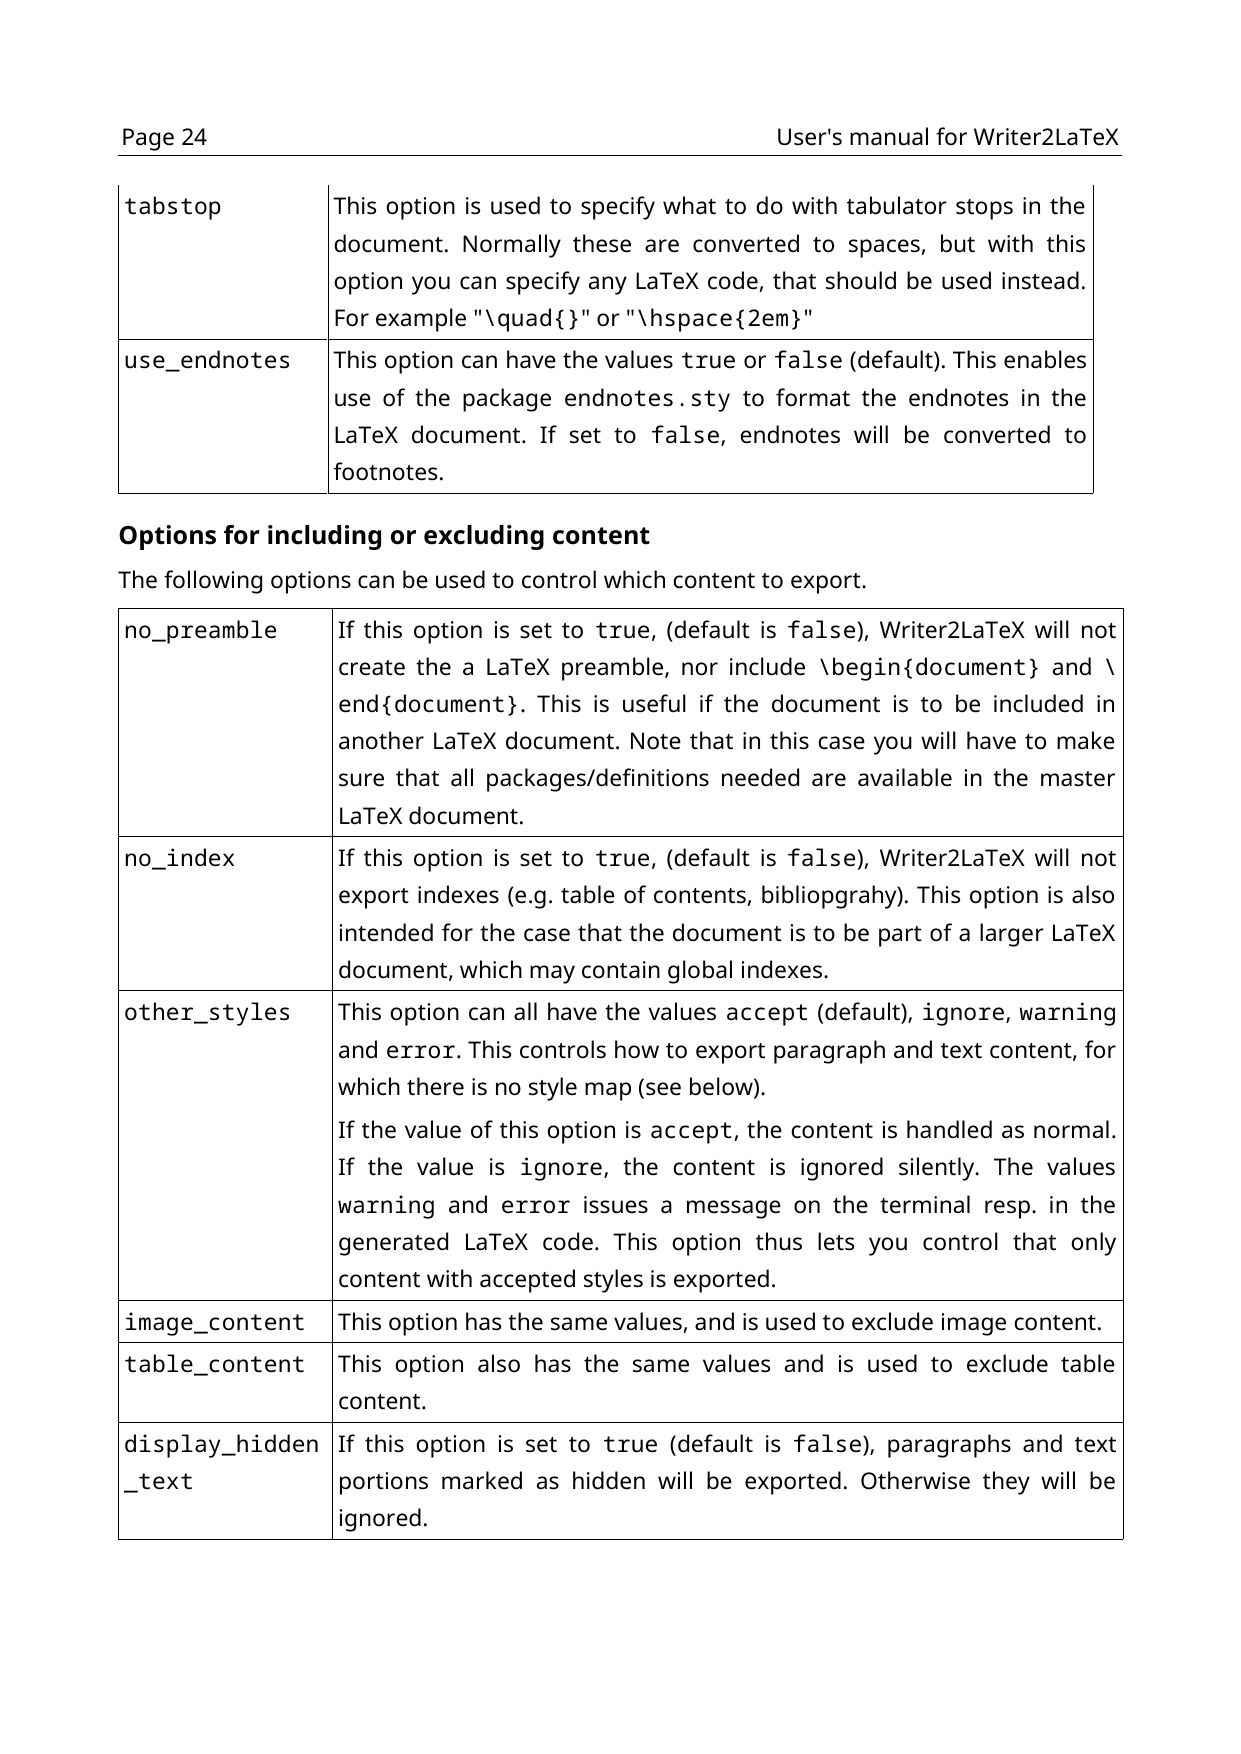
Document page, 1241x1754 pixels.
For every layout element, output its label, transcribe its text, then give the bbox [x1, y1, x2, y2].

table_header If this option is set to true, (default is false), Writer2LaTeX will not create the a LaTeX preamble, nor include \begin{document} and \end{document}. This is useful if the document is to be included in another LaTeX document. Note that in this case you will have to make sure that all packages/definitions needed are available in the master LaTeX document. [333, 609, 1123, 836]
table_cell This option can have the values true or false (default). This enables use of the package endnotes.sty to format the endnotes in the LaTeX document. If set to false, endnotes will be converted to footnotes. [329, 340, 1093, 493]
table_cell This option can all have the values accept (default), ignore, warning and error. This controls how to export paragraph and text content, for which there is no style map (see below). If the value of this option is accept, the content is handled as normal. If the value is ignore, the content is ignored silently. The values warning and error issues a message on the terminal resp. in the generated LaTeX code. This option thus lets you control that only content with accepted styles is exported. [333, 991, 1123, 1300]
table_cell If this option is set to true (default is false), paragraphs and text portions marked as hidden will be exported. Otherwise they will be ignored. [333, 1423, 1123, 1539]
table_cell display_hidden_text [119, 1423, 332, 1539]
subtitle Options for including or excluding content [118, 518, 1122, 552]
table_cell This option has the same values, and is used to exclude image content. [333, 1301, 1123, 1342]
table_cell This option also has the same values and is used to exclude table content. [333, 1343, 1123, 1422]
table_header no_preamble [119, 609, 332, 836]
table_cell other_styles [119, 991, 332, 1300]
table_cell table_content [119, 1343, 332, 1422]
table_cell This option is used to specify what to do with tabulator stops in the document. Normally these are converted to spaces, but with this option you can specify any LaTeX code, that should be used instead. For example "\quad{}" or "\hspace{2em}" [329, 185, 1093, 339]
text The following options can be used to control which content to export. [118, 564, 1122, 595]
table_cell tabstop [119, 185, 327, 339]
table_cell use_endnotes [119, 340, 327, 493]
table_cell image_content [119, 1301, 332, 1342]
table_cell If this option is set to true, (default is false), Writer2LaTeX will not export indexes (e.g. table of contents, bibliopgrahy). This option is also intended for the case that the document is to be part of a larger LaTeX document, which may contain global indexes. [333, 837, 1123, 990]
table_cell no_index [119, 837, 332, 990]
